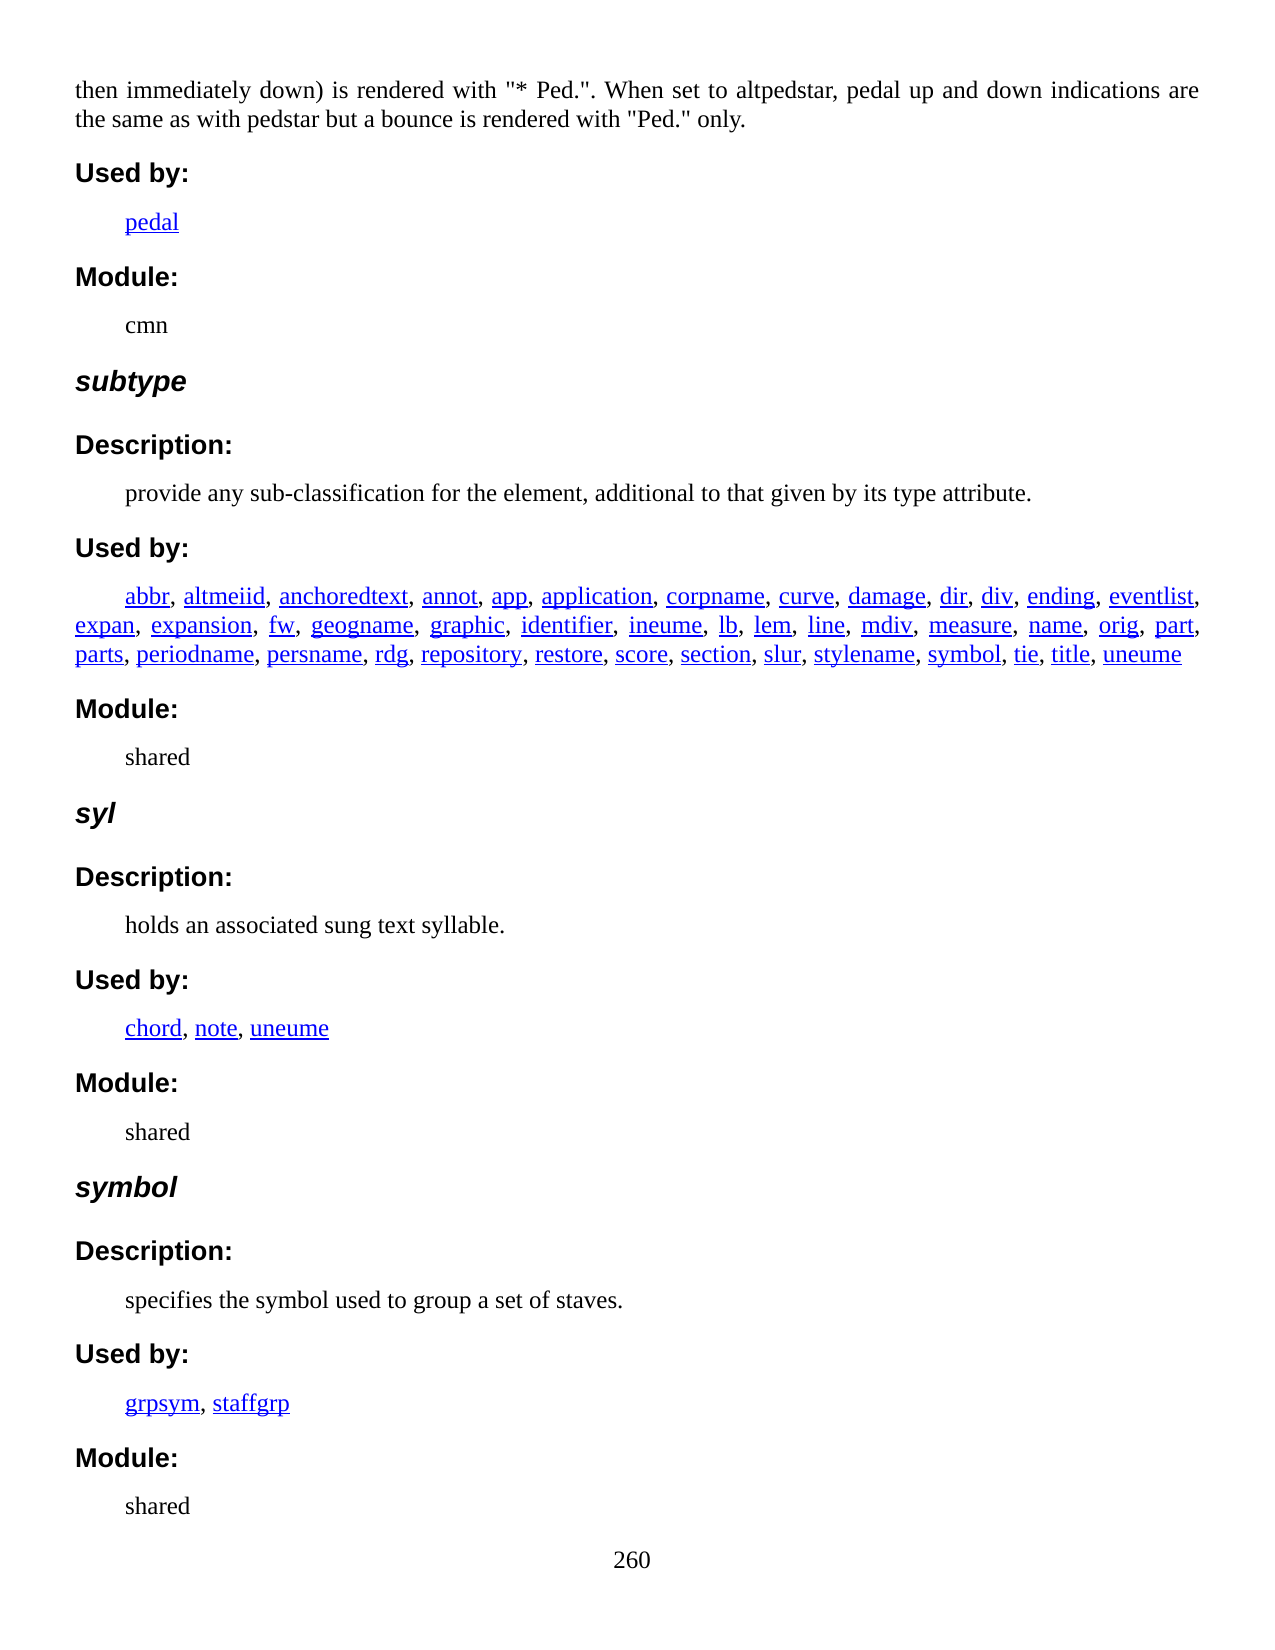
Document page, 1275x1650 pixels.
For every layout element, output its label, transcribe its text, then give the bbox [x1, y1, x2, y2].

text specifies the symbol used to group a set of staves. [75, 1285, 1200, 1313]
text chord, note, uneume [75, 1013, 1200, 1042]
text grpsym, staffgrp [75, 1388, 1200, 1417]
text cmn [75, 310, 1200, 339]
subtitle Used by: [75, 1338, 1200, 1370]
subtitle Module: [75, 1442, 1200, 1473]
text shared [75, 1117, 1200, 1145]
subtitle syl [75, 796, 1200, 829]
subtitle symbol [75, 1170, 1200, 1204]
text provide any sub-classification for the element, additional to that given by its type attribute. [75, 478, 1200, 507]
text abbr, altmeiid, anchoredtext, annot, app, application, corpname, curve, damage, dir, div, ending, eventlist, expan, expansion, fw, geogname, graphic, identifier, ineume, lb, lem, line, mdiv, measure, name, orig, part, parts, periodname, persname, rdg, repository, restore, score, section, slur, stylename, symbol, tie, title, uneume [75, 581, 1200, 668]
text shared [75, 1491, 1200, 1520]
text holds an associated sung text syllable. [75, 910, 1200, 939]
subtitle Description: [75, 429, 1200, 460]
subtitle subtype [75, 364, 1200, 397]
text then immediately down) is rendered with "* Ped.". When set to altpedstar, pedal up and down indications are the same as with pedstar but a bounce is rendered with "Ped." only. [75, 75, 1200, 132]
subtitle Module: [75, 693, 1200, 724]
subtitle Module: [75, 1067, 1200, 1098]
subtitle Used by: [75, 964, 1200, 995]
subtitle Used by: [75, 157, 1200, 189]
text pedal [75, 207, 1200, 236]
text shared [75, 742, 1200, 771]
subtitle Module: [75, 261, 1200, 292]
subtitle Used by: [75, 532, 1200, 563]
subtitle Description: [75, 861, 1200, 892]
subtitle Description: [75, 1235, 1200, 1266]
